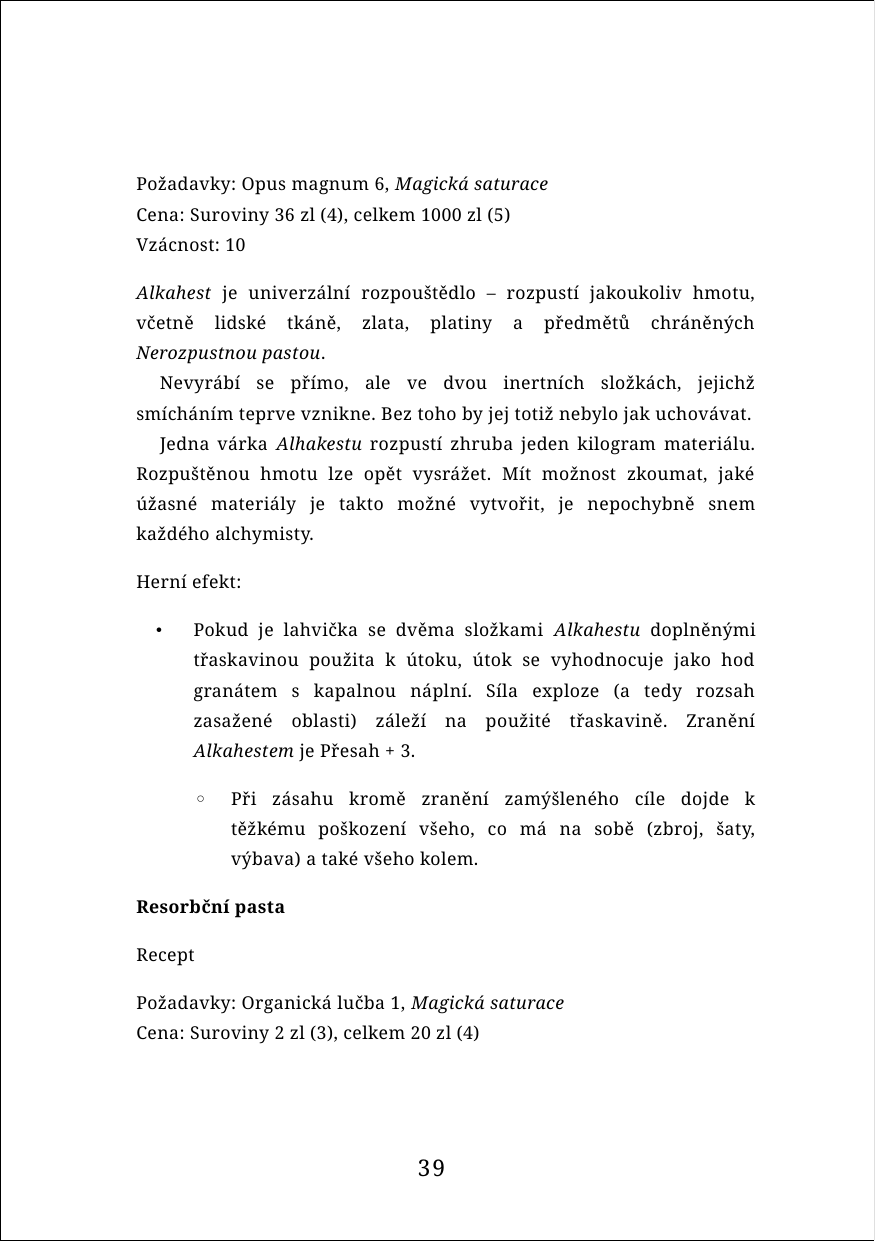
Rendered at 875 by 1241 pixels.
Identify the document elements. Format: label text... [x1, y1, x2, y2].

list Při zásahu kromě zranění zamýšleného cíle dojde k těžkému poškození všeho, co má na sobě (zbroj, šaty, výbava) a také všeho kolem. [193, 786, 756, 871]
list Pokud je lahvička se dvěma složkami Alkahestu doplněnými třaskavinou použita k útoku, útok se vyhodnocuje jako hod granátem s kapalnou náplní. Síla exploze (a tedy rozsah zasažené oblasti) záleží na použité třaskavině. Zranění Alkahestem je Přesah + 3. [156, 618, 756, 763]
text Resorbční pasta [136, 895, 756, 919]
text Alkahest je univerzální rozpouštědlo – rozpustí jakoukoliv hmotu, včetně lidské tkáně, zlata, platiny a předmětů chráněných Nerozpustnou pastou. Nevyrábí se přímo, ale ve dvou inertních složkách, jejichž smícháním teprve vznikne. Bez toho by jej totiž nebylo jak uchovávat. Jedna várka Alhakestu rozpustí zhruba jeden kilogram materiálu. Rozpuštěnou hmotu lze opět vysrážet. Mít možnost zkoumat, jaké úžasné materiály je takto možné vytvořit, je nepochybně snem každého alchymisty. [136, 280, 756, 546]
text Požadavky: Organická lučba 1, Magická saturace Cena: Suroviny 2 zl (3), celkem 20 zl (4) [136, 991, 756, 1045]
text Recept [136, 943, 756, 967]
text Herní efekt: [136, 570, 756, 594]
text Požadavky: Opus magnum 6, Magická saturace Cena: Suroviny 36 zl (4), celkem 1000 zl (5) Vzácnost: 10 [136, 172, 756, 256]
